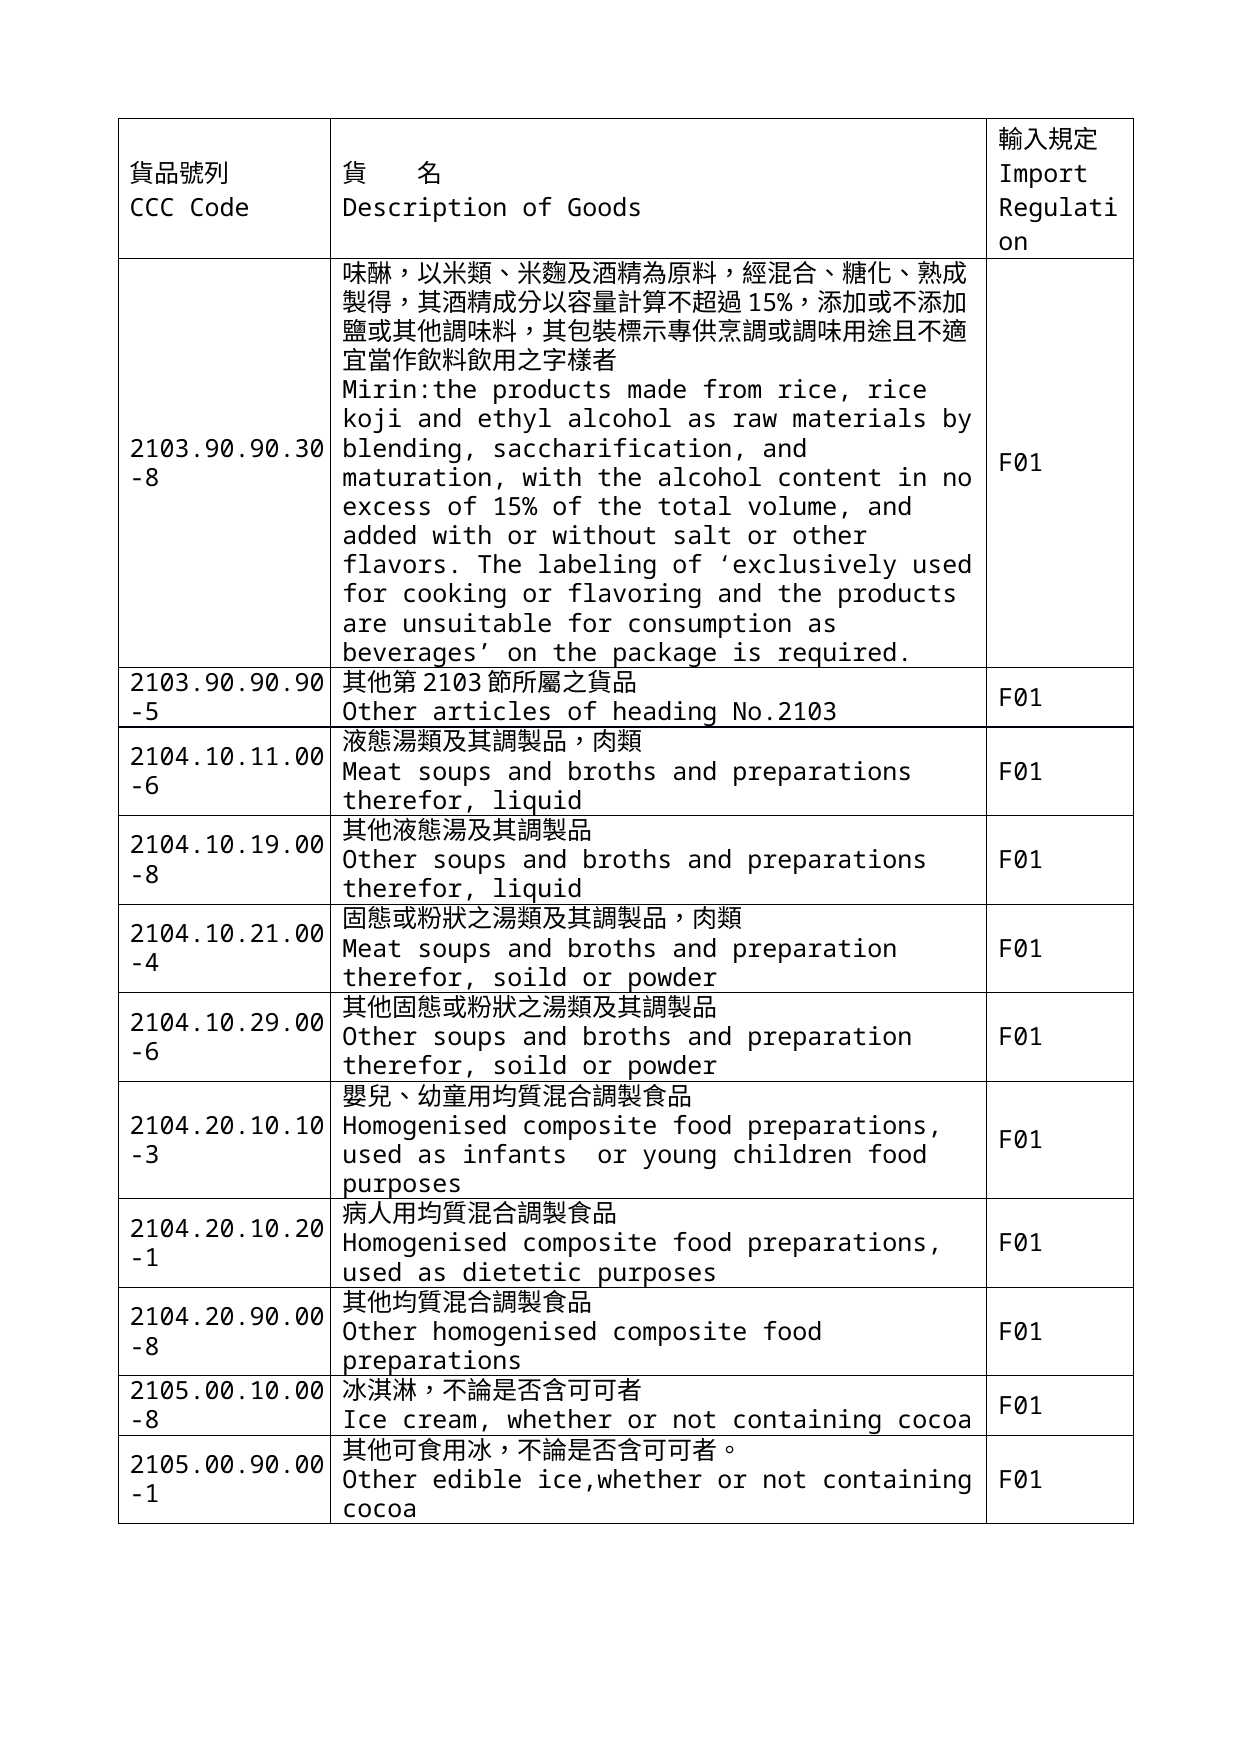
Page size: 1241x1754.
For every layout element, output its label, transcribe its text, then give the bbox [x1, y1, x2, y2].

table_cell 2105.00.10.00-8 [119, 1376, 330, 1435]
table_cell 液態湯類及其調製品，肉類 Meat soups and broths and preparations therefor, liquid [331, 728, 986, 815]
table_cell 2103.90.90.30-8 [119, 259, 330, 667]
table_cell 2104.10.21.00-4 [119, 905, 330, 992]
table_cell 2104.10.19.00-8 [119, 816, 330, 903]
table_cell 2103.90.90.90-5 [119, 668, 330, 726]
table_header 輸入規定 Import Regulation [987, 119, 1133, 258]
table_cell F01 [987, 1376, 1133, 1435]
table_cell 味醂，以米類、米麴及酒精為原料，經混合、糖化、熟成製得，其酒精成分以容量計算不超過15%，添加或不添加鹽或其他調味料，其包裝標示專供烹調或調味用途且不適宜當作飲料飲用之字樣者 Mirin:the products made from rice, rice koji and ethyl alcohol as raw materials by blending, saccharification, and maturation, with the alcohol content in no excess of 15% of the total volume, and added with or without salt or other flavors. The labeling of ‘exclusively used for cooking or flavoring and the products are unsuitable for consumption as beverages’ on the package is required. [331, 259, 986, 667]
table_cell F01 [987, 1436, 1133, 1523]
table_cell 其他固態或粉狀之湯類及其調製品 Other soups and broths and preparation therefor, soild or powder [331, 993, 986, 1081]
table_cell F01 [987, 905, 1133, 992]
table_header 貨品號列 CCC Code [119, 119, 330, 258]
table_cell F01 [987, 993, 1133, 1081]
table_cell 其他可食用冰，不論是否含可可者。 Other edible ice,whether or not containing cocoa [331, 1436, 986, 1523]
table_header 貨 名 Description of Goods [331, 119, 986, 258]
table_cell F01 [987, 259, 1133, 667]
table_cell 2104.20.10.20-1 [119, 1199, 330, 1287]
table_cell 2104.10.11.00-6 [119, 728, 330, 815]
table_cell F01 [987, 816, 1133, 903]
table_cell 其他液態湯及其調製品 Other soups and broths and preparations therefor, liquid [331, 816, 986, 903]
table_cell F01 [987, 1199, 1133, 1287]
table_cell 病人用均質混合調製食品 Homogenised composite food preparations, used as dietetic purposes [331, 1199, 986, 1287]
table_cell 2104.20.10.10-3 [119, 1082, 330, 1198]
table_cell 其他均質混合調製食品 Other homogenised composite food preparations [331, 1288, 986, 1375]
table_cell 2104.10.29.00-6 [119, 993, 330, 1081]
table_cell F01 [987, 1288, 1133, 1375]
table_cell F01 [987, 728, 1133, 815]
table_cell 嬰兒、幼童用均質混合調製食品 Homogenised composite food preparations, used as infants or young children food purposes [331, 1082, 986, 1198]
table_cell 2104.20.90.00-8 [119, 1288, 330, 1375]
table_cell F01 [987, 1082, 1133, 1198]
table_cell 固態或粉狀之湯類及其調製品，肉類 Meat soups and broths and preparation therefor, soild or powder [331, 905, 986, 992]
table_cell F01 [987, 668, 1133, 726]
table_cell 2105.00.90.00-1 [119, 1436, 330, 1523]
table_cell 其他第2103節所屬之貨品 Other articles of heading No.2103 [331, 668, 986, 726]
table_cell 冰淇淋，不論是否含可可者 Ice cream, whether or not containing cocoa [331, 1376, 986, 1435]
